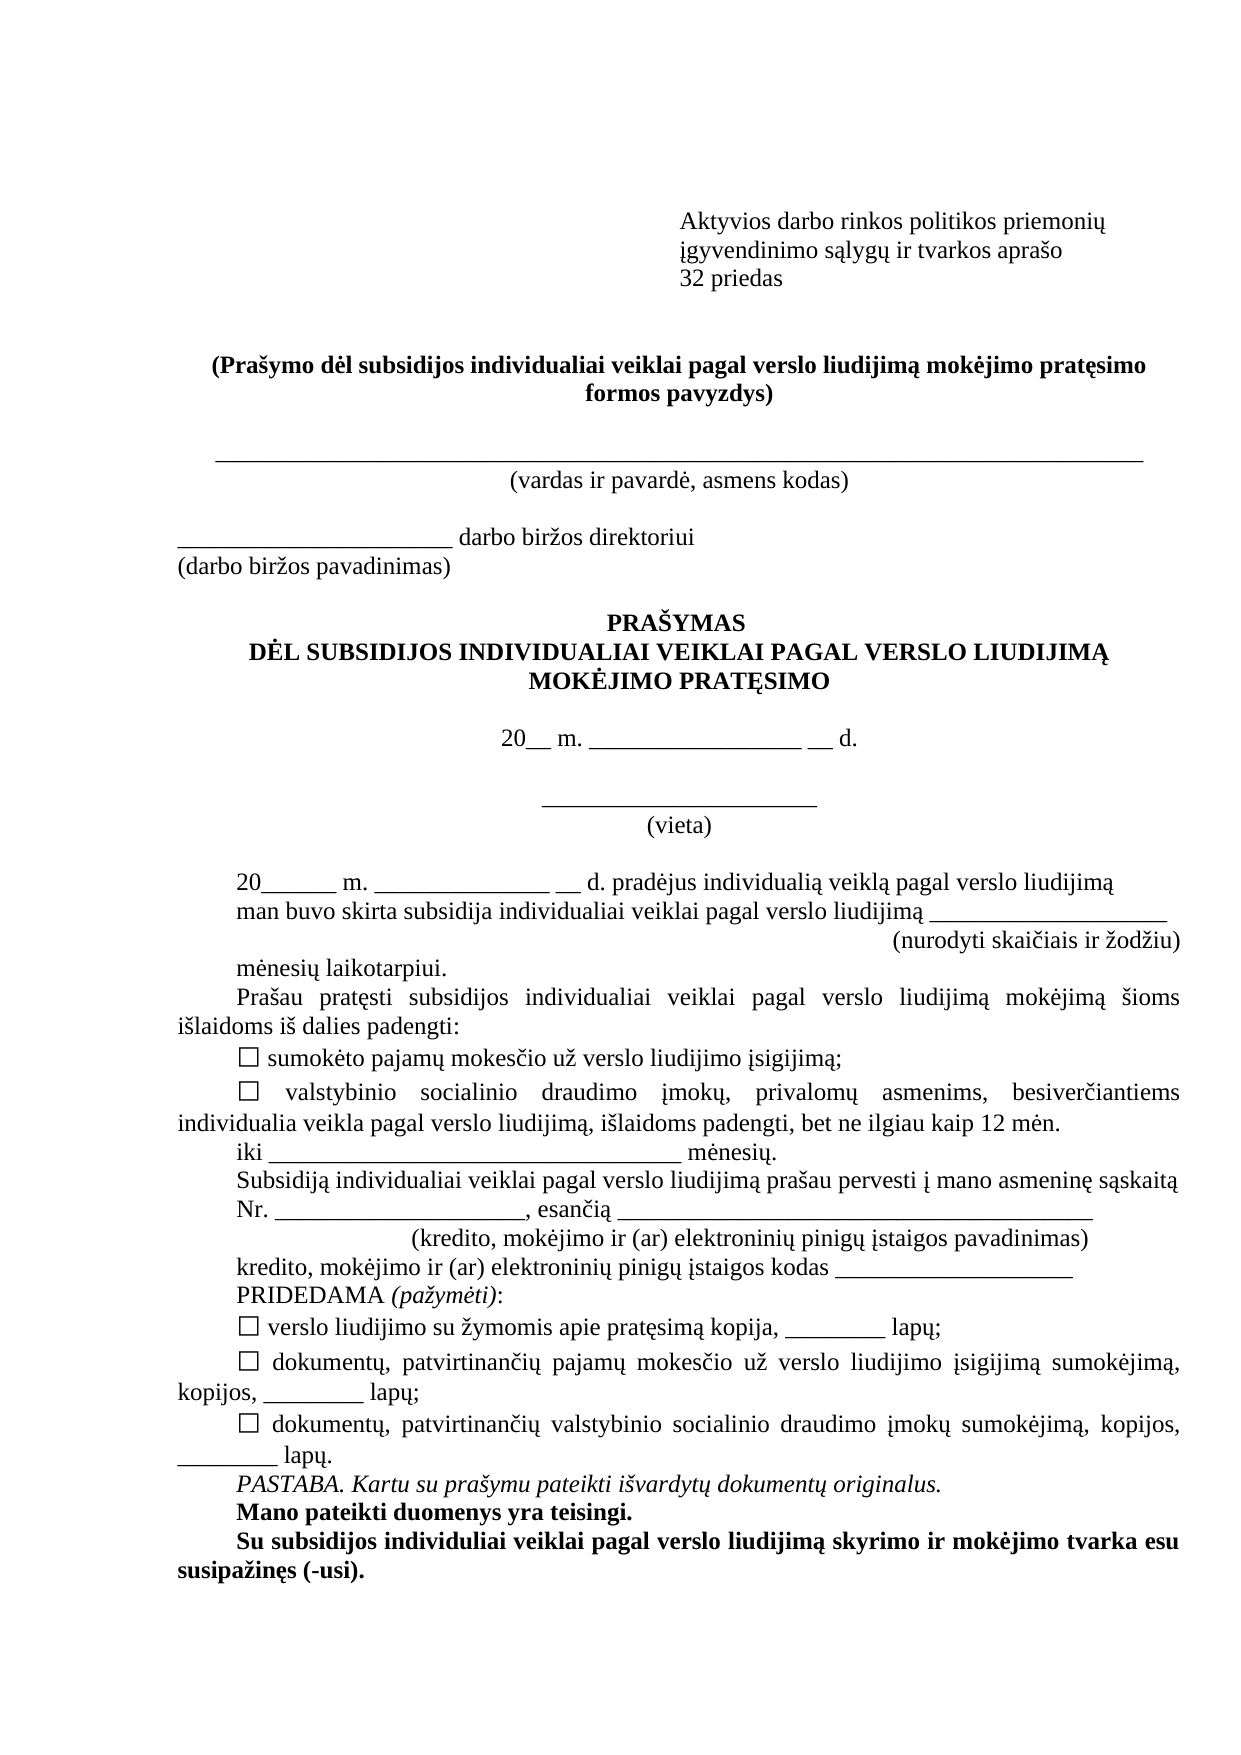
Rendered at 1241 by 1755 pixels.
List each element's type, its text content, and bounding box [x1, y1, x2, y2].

text 20______ m. ______________ __ d. pradėjus individualią veiklą pagal verslo liudijimą [177, 867, 1181, 896]
text (vieta) [177, 810, 1181, 838]
text Su subsidijos individuliai veiklai pagal verslo liudijimą skyrimo ir mokėjimo tvarka esu susipažinęs (-usi). [177, 1526, 1181, 1584]
text PRIDEDAMA (pažymėti): [177, 1280, 1181, 1309]
text (darbo biržos pavadinimas) [177, 551, 1181, 580]
text DĖL SUBSIDIJOS INDIVIDUALIAI VEIKLAI PAGAL VERSLO LIUDIJIMĄ MOKĖJIMO PRATĘSIMO [177, 637, 1181, 695]
text Aktyvios darbo rinkos politikos priemonių [177, 206, 1181, 235]
text ______________________ darbo biržos direktoriui [177, 522, 1181, 551]
text man buvo skirta subsidija individualiai veiklai pagal verslo liudijimą ___________________ [177, 896, 1181, 925]
text ⬜ [] sumokėto pajamų mokesčio už verslo liudijimo įsigijimą; [177, 1040, 1181, 1074]
text 32 priedas [177, 263, 1181, 292]
text PRAŠYMAS [177, 608, 1181, 637]
text kredito, mokėjimo ir (ar) elektroninių pinigų įstaigos kodas ___________________ [177, 1252, 1181, 1280]
text Nr. ____________________, esančią [177, 1194, 1181, 1223]
text ⬜ [] valstybinio socialinio draudimo įmokų, privalomų asmenims, besiverčiantiems individualia veikla pagal verslo liudijimą, išlaidoms padengti, bet ne ilgiau kaip 12 mėn. [177, 1074, 1181, 1137]
text Mano pateikti duomenys yra teisingi. [177, 1497, 1181, 1526]
text 20__ m. _________________ __ d. [177, 723, 1181, 752]
text mėnesių laikotarpiui. [177, 953, 1181, 982]
text ⬜ [] verslo liudijimo su žymomis apie pratęsimą kopija, ________ lapų; [177, 1309, 1181, 1343]
text Subsidiją individualiai veiklai pagal verslo liudijimą prašau pervesti į mano asmeninę sąskaitą [177, 1165, 1181, 1194]
text ⬜ [] dokumentų, patvirtinančių pajamų mokesčio už verslo liudijimo įsigijimą sumokėjimą, kopijos, ________ lapų; [177, 1343, 1181, 1406]
text įgyvendinimo sąlygų ir tvarkos aprašo [177, 235, 1181, 263]
text (vardas ir pavardė, asmens kodas) [177, 465, 1181, 493]
text ______________________ [177, 781, 1181, 810]
text iki _________________________________ mėnesių. [177, 1137, 1181, 1165]
text ⬜ [] dokumentų, patvirtinančių valstybinio socialinio draudimo įmokų sumokėjimą, kopijos, ________ lapų. [177, 1406, 1181, 1469]
text (kredito, mokėjimo ir (ar) elektroninių pinigų įstaigos pavadinimas) [177, 1223, 1181, 1252]
text PASTABA. Kartu su prašymu pateikti išvardytų dokumentų originalus. [177, 1469, 1181, 1497]
text Prašau pratęsti subsidijos individualiai veiklai pagal verslo liudijimą mokėjimą šioms išlaidoms iš dalies padengti: [177, 982, 1181, 1040]
text (nurodyti skaičiais ir žodžiu) [177, 925, 1181, 953]
text (Prašymo dėl subsidijos individualiai veiklai pagal verslo liudijimą mokėjimo pratęsimo formos pavyzdys) [177, 350, 1181, 407]
